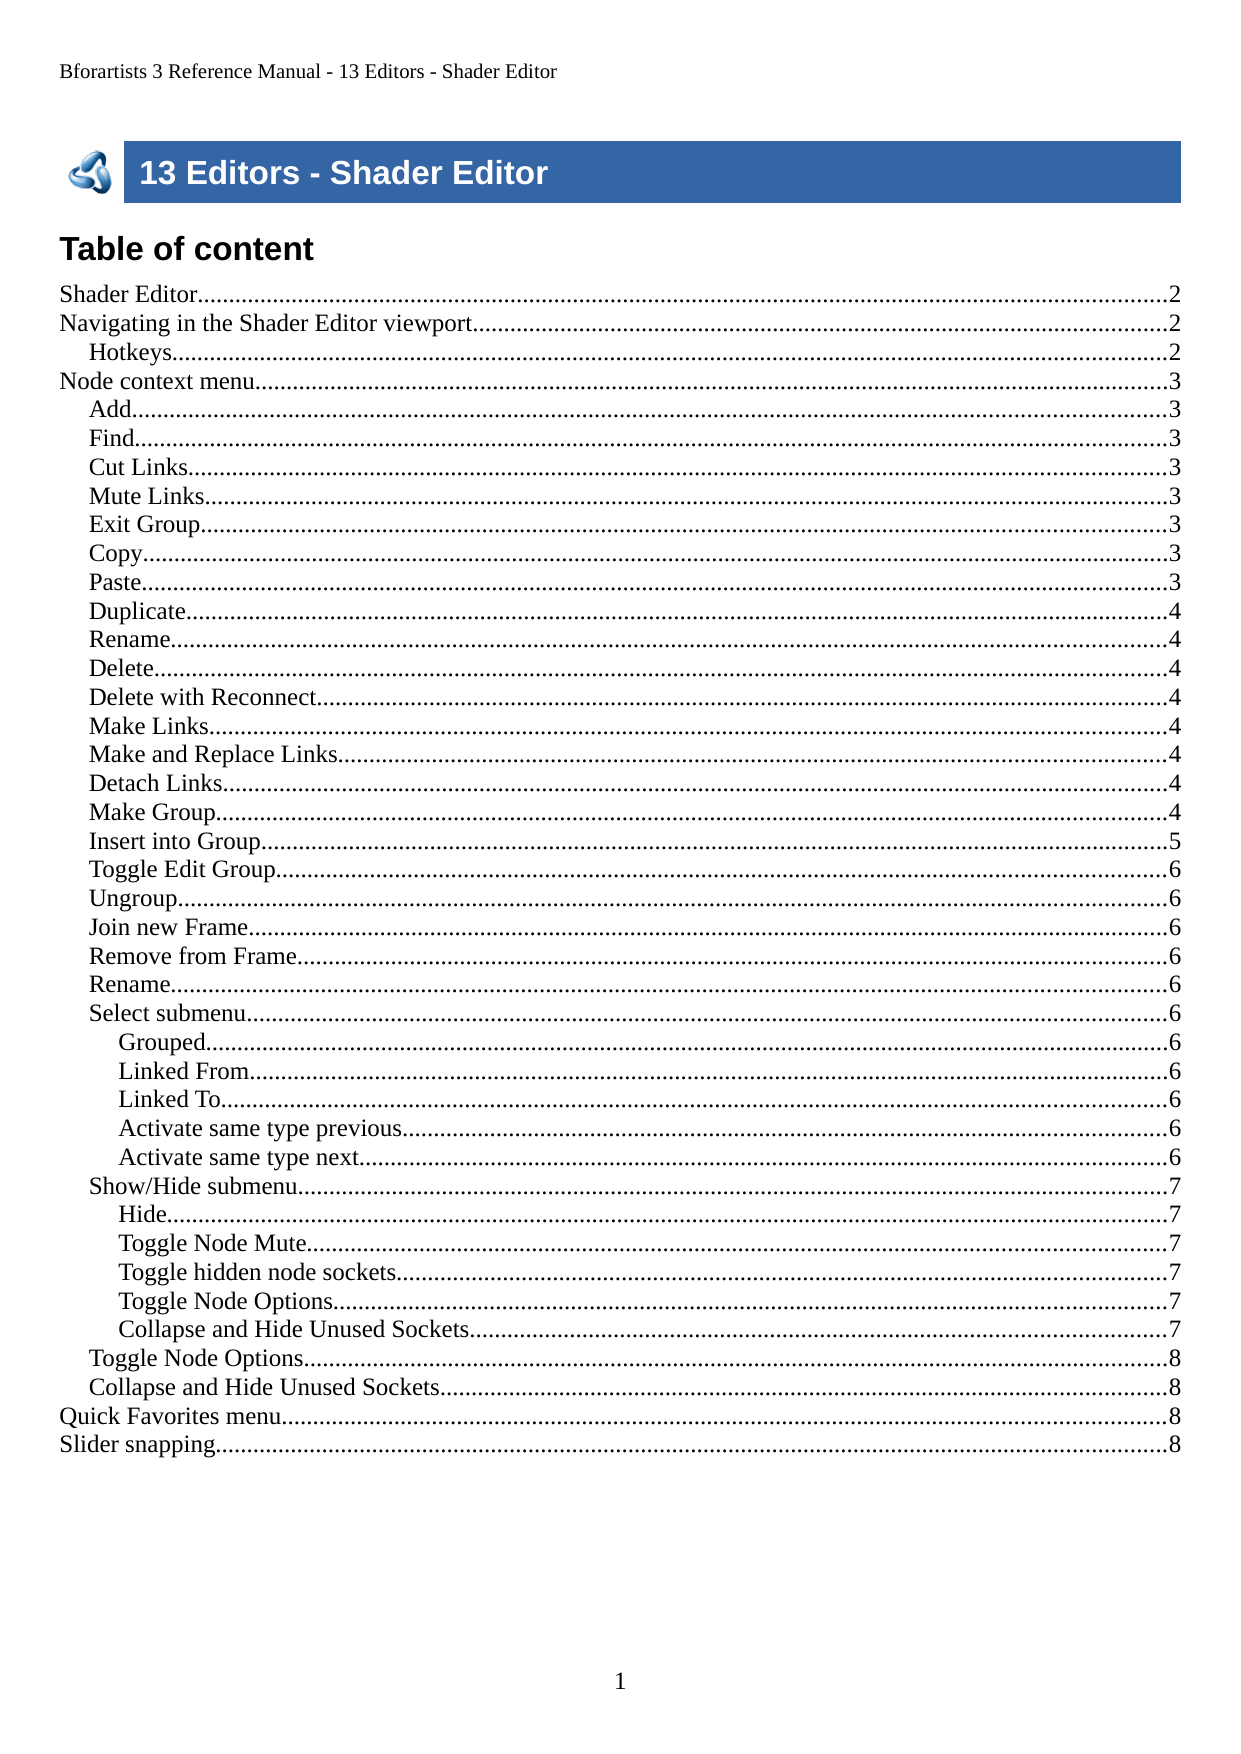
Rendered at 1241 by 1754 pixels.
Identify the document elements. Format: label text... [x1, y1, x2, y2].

text Toggle Node Options 8 [88, 1343, 1181, 1372]
table_header [59, 141, 124, 203]
text Activate same type next 6 [118, 1142, 1181, 1171]
text Duplicate 4 [88, 596, 1181, 624]
text Navigating in the Shader Editor viewport 2 [59, 308, 1181, 337]
text Ungroup 6 [88, 883, 1181, 912]
text Delete with Reconnect 4 [88, 682, 1181, 711]
text Hotkeys 2 [88, 337, 1181, 366]
text Exit Group 3 [88, 509, 1181, 538]
text Copy 3 [88, 538, 1181, 567]
picture [65, 147, 114, 197]
text Toggle hidden node sockets 7 [118, 1257, 1181, 1286]
text Add 3 [88, 394, 1181, 423]
text Delete 4 [88, 653, 1181, 682]
text Linked To 6 [118, 1084, 1181, 1113]
text Hide 7 [118, 1199, 1181, 1228]
subtitle Table of content [59, 228, 1181, 267]
text Join new Frame 6 [88, 912, 1181, 941]
text Show/Hide submenu 7 [88, 1171, 1181, 1199]
text Rename 6 [88, 969, 1181, 998]
text Mute Links 3 [88, 481, 1181, 509]
text Rename 4 [88, 624, 1181, 653]
text Activate same type previous 6 [118, 1113, 1181, 1142]
text Toggle Node Options 7 [118, 1286, 1181, 1314]
text Collapse and Hide Unused Sockets 8 [88, 1372, 1181, 1401]
text Cut Links 3 [88, 452, 1181, 481]
text Node context menu 3 [59, 366, 1181, 394]
text Collapse and Hide Unused Sockets 7 [118, 1314, 1181, 1343]
text Find 3 [88, 423, 1181, 452]
text Insert into Group 5 [88, 826, 1181, 854]
text Grouped 6 [118, 1027, 1181, 1056]
text Shader Editor 2 [59, 279, 1181, 308]
table_header 13 Editors - Shader Editor [124, 141, 1181, 203]
text Make and Replace Links 4 [88, 739, 1181, 768]
text Linked From 6 [118, 1056, 1181, 1084]
text Paste 3 [88, 567, 1181, 596]
text Remove from Frame 6 [88, 941, 1181, 969]
text Toggle Node Mute 7 [118, 1228, 1181, 1257]
text Make Links 4 [88, 711, 1181, 739]
text Toggle Edit Group 6 [88, 854, 1181, 883]
text Quick Favorites menu 8 [59, 1401, 1181, 1429]
text Make Group 4 [88, 797, 1181, 826]
text Select submenu 6 [88, 998, 1181, 1027]
text Slider snapping 8 [59, 1429, 1181, 1458]
text Detach Links 4 [88, 768, 1181, 797]
